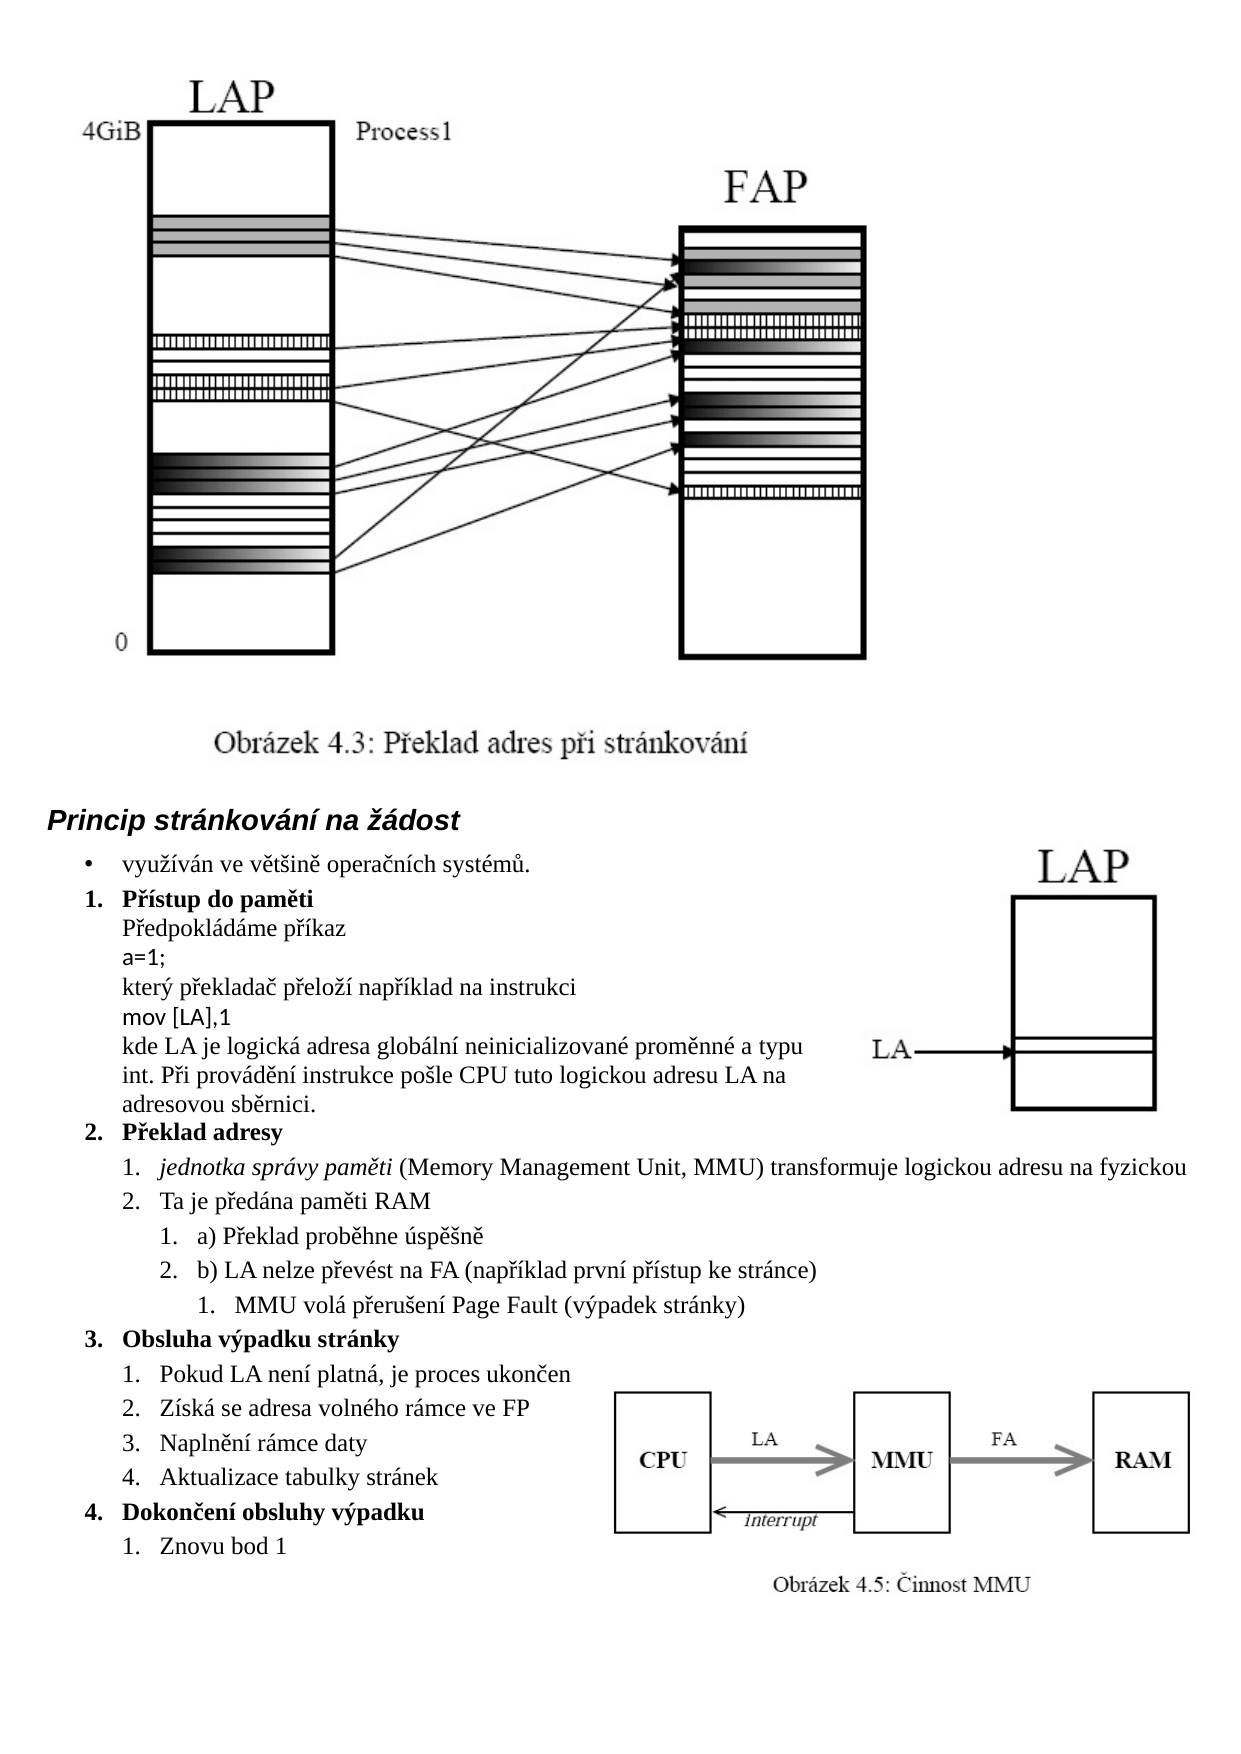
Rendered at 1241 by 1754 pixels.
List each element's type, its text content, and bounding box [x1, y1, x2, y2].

picture [591, 1372, 1224, 1606]
list Obsluha výpadku stránky [84, 1324, 1193, 1353]
list Předpokládáme příkaz [84, 913, 850, 941]
list a=1; [84, 941, 850, 972]
list Překlad adresy [84, 1117, 1193, 1146]
list MMU volá přerušení Page Fault (výpadek stránky) [197, 1290, 1193, 1319]
list Naplnění rámce daty [122, 1428, 575, 1457]
list Aktualizace tabulky stránek [122, 1462, 575, 1491]
list Znovu bod 1 [122, 1531, 575, 1560]
list a) Překlad proběhne úspěšně [159, 1221, 1193, 1250]
subtitle Princip stránkování na žádost [47, 803, 1211, 1139]
list kde LA je logická adresa globální neinicializované proměnné a typu int. Při provádění instrukce pošle CPU tuto logickou adresu LA na adresovou sběrnici. [84, 1031, 850, 1117]
list Pokud LA není platná, je proces ukončen [122, 1359, 1240, 1614]
list b) LA nelze převést na FA (například první přístup ke stránce) [159, 1255, 1193, 1284]
list Získá se adresa volného rámce ve FP [122, 1393, 575, 1422]
list jednotka správy paměti (Memory Management Unit, MMU) transformuje logickou adresu na fyzickou [122, 1152, 1193, 1181]
list Dokončení obsluhy výpadku [84, 1497, 575, 1526]
list mov [LA],1 [84, 1001, 850, 1031]
list který překladač přeloží například na instrukci [84, 972, 850, 1001]
list využíván ve většině operačních systémů. [84, 849, 850, 878]
picture [63, 67, 918, 764]
list Ta je předána paměti RAM [122, 1186, 1193, 1215]
picture [851, 806, 1209, 1138]
list Přístup do paměti [84, 884, 850, 913]
